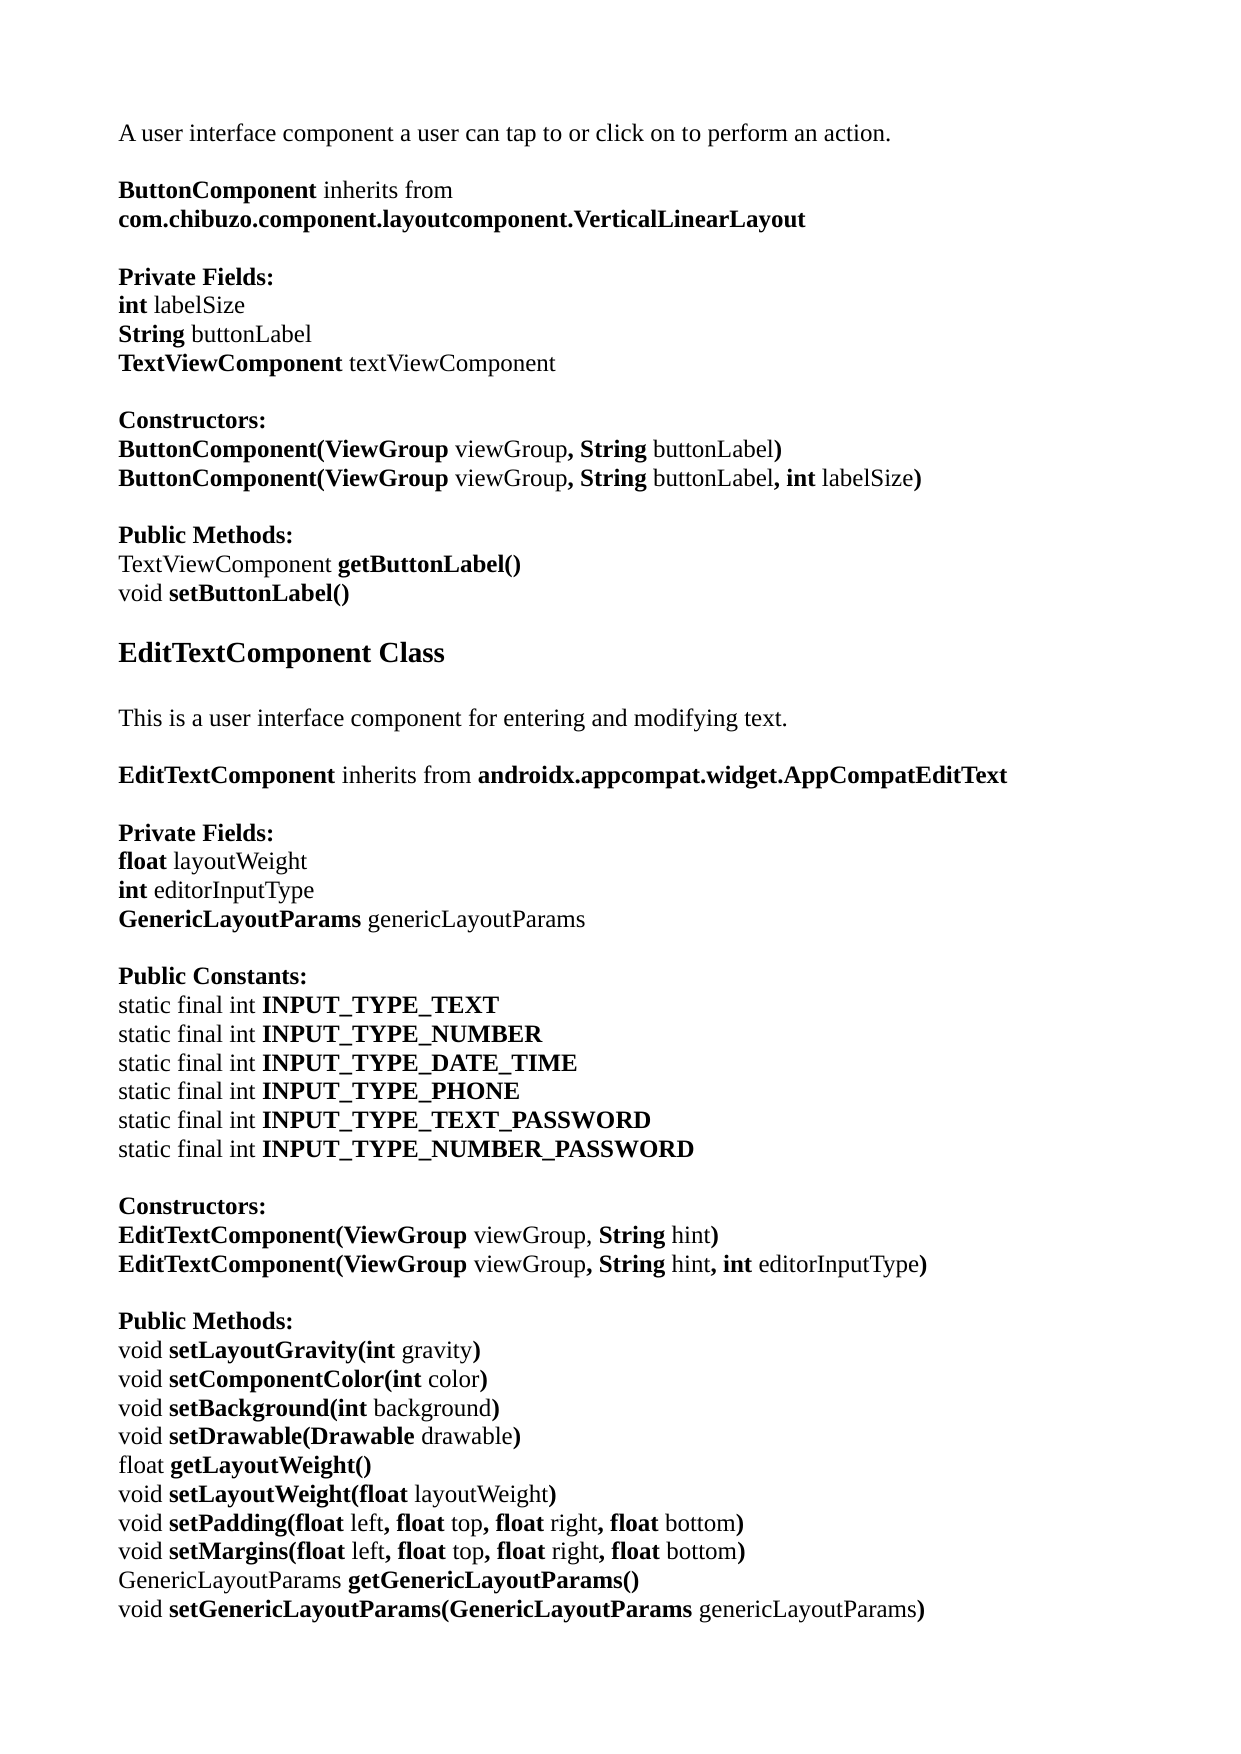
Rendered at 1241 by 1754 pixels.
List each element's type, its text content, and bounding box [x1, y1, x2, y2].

text Private Fields: [118, 262, 1122, 291]
text Constructors: [118, 1191, 1122, 1220]
text Public Methods: [118, 521, 1122, 549]
text void setButtonLabel() [118, 578, 1122, 607]
text static final int INPUT_TYPE_DATE_TIME [118, 1048, 1122, 1076]
text GenericLayoutParams genericLayoutParams [118, 904, 1122, 933]
text TextViewComponent textViewComponent [118, 348, 1122, 377]
text ButtonComponent(ViewGroup viewGroup, String buttonLabel, int labelSize) [118, 463, 1122, 492]
text String buttonLabel [118, 319, 1122, 348]
text EditTextComponent(ViewGroup viewGroup, String hint, int editorInputType) [118, 1249, 1122, 1278]
text void setPadding(float left, float top, float right, float bottom) [118, 1508, 1122, 1536]
text GenericLayoutParams getGenericLayoutParams() [118, 1565, 1122, 1594]
text void setGenericLayoutParams(GenericLayoutParams genericLayoutParams) [118, 1594, 1122, 1623]
text EditTextComponent inherits from androidx.appcompat.widget.AppCompatEditText [118, 760, 1122, 789]
text ButtonComponent inherits from com.chibuzo.component.layoutcomponent.VerticalLinearLayout [118, 176, 1122, 233]
text This is a user interface component for entering and modifying text. [118, 703, 1122, 731]
text float layoutWeight [118, 846, 1122, 875]
text int labelSize [118, 291, 1122, 319]
text int editorInputType [118, 875, 1122, 904]
text void setDrawable(Drawable drawable) [118, 1421, 1122, 1450]
text Private Fields: [118, 818, 1122, 846]
text static final int INPUT_TYPE_TEXT_PASSWORD [118, 1105, 1122, 1134]
text ButtonComponent(ViewGroup viewGroup, String buttonLabel) [118, 434, 1122, 463]
text Public Constants: [118, 961, 1122, 990]
text static final int INPUT_TYPE_TEXT [118, 990, 1122, 1019]
text TextViewComponent getButtonLabel() [118, 549, 1122, 578]
text static final int INPUT_TYPE_NUMBER [118, 1019, 1122, 1048]
text void setLayoutWeight(float layoutWeight) [118, 1479, 1122, 1508]
text Public Methods: [118, 1306, 1122, 1335]
text void setBackground(int background) [118, 1393, 1122, 1421]
text void setComponentColor(int color) [118, 1364, 1122, 1393]
text EditTextComponent(ViewGroup viewGroup, String hint) [118, 1220, 1122, 1249]
text float getLayoutWeight() [118, 1450, 1122, 1479]
text void setLayoutGravity(int gravity) [118, 1335, 1122, 1364]
text A user interface component a user can tap to or click on to perform an action. [118, 118, 1122, 147]
text static final int INPUT_TYPE_NUMBER_PASSWORD [118, 1134, 1122, 1163]
text Constructors: [118, 406, 1122, 434]
text static final int INPUT_TYPE_PHONE [118, 1076, 1122, 1105]
text EditTextComponent Class [118, 636, 1122, 669]
text void setMargins(float left, float top, float right, float bottom) [118, 1536, 1122, 1565]
